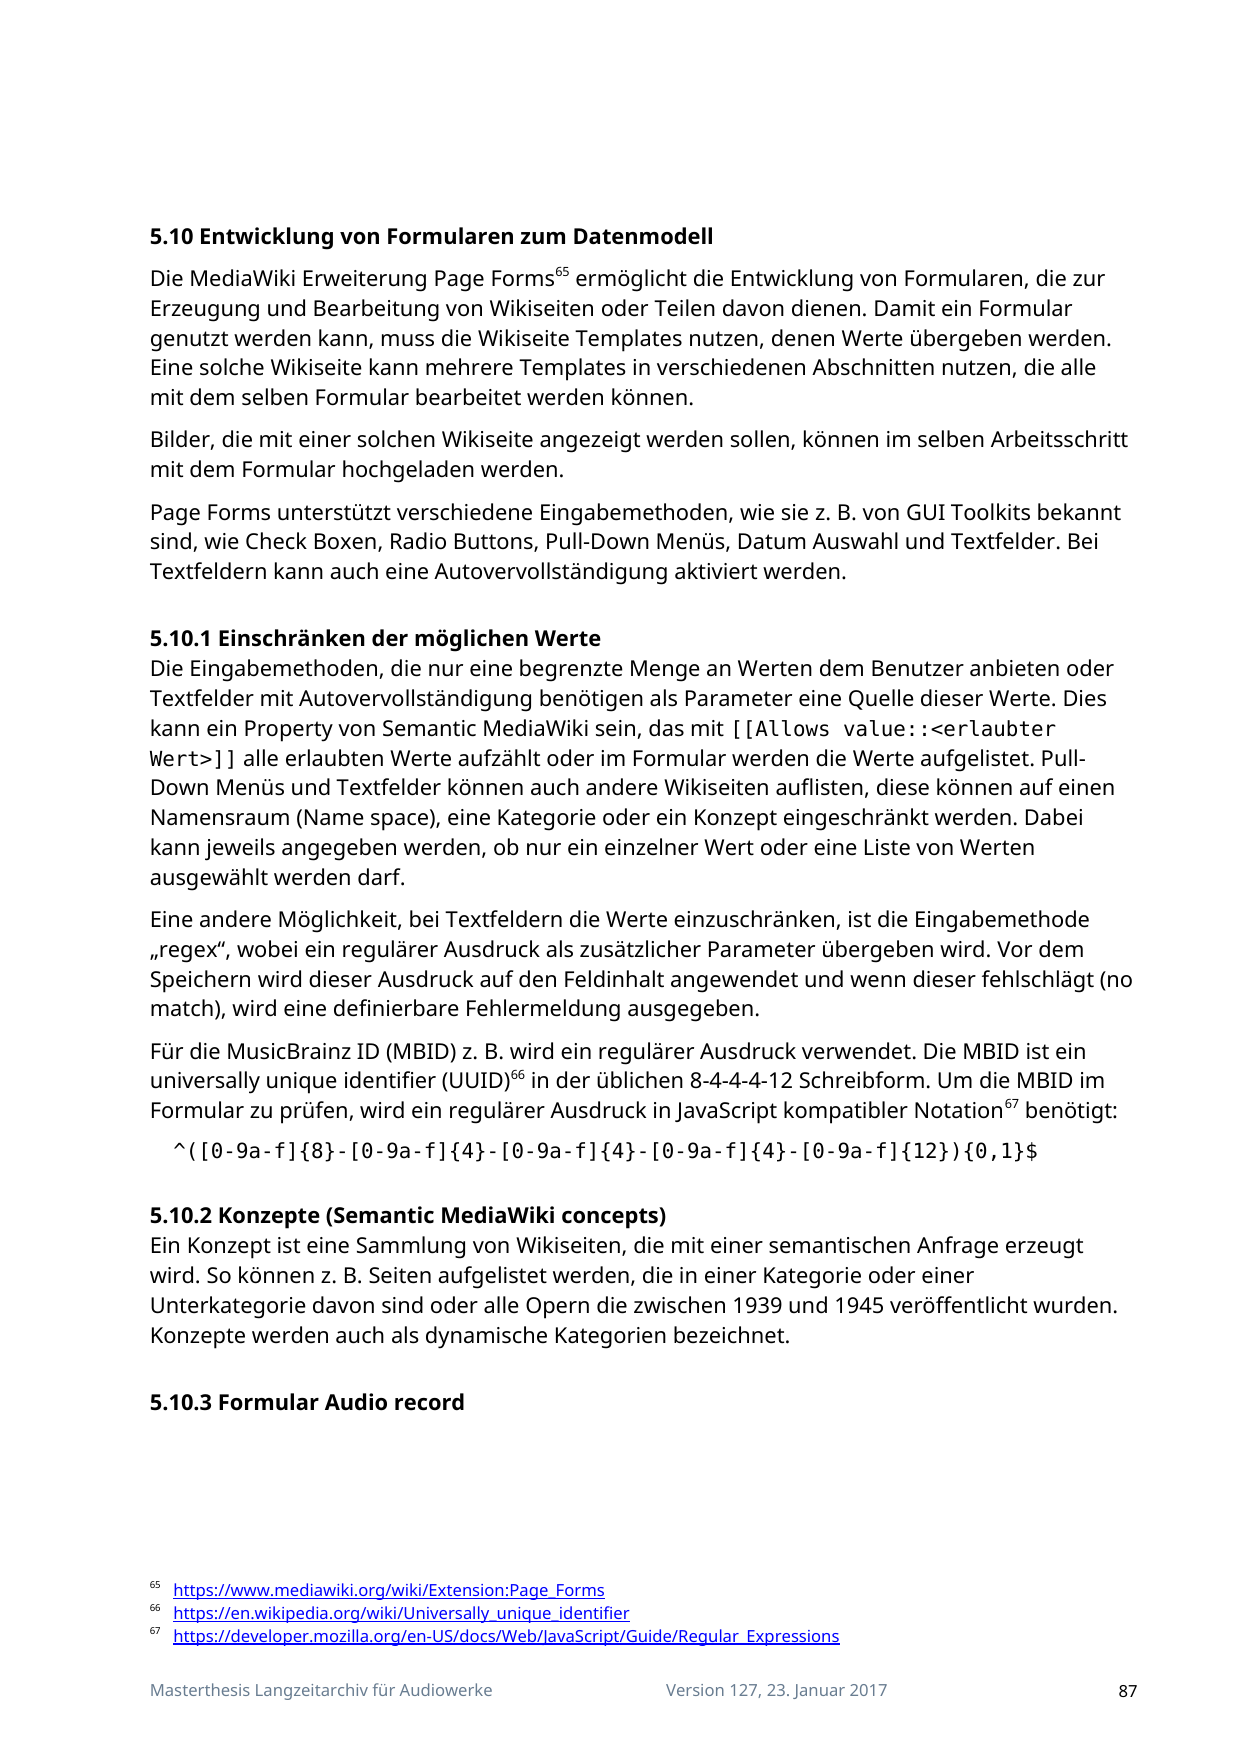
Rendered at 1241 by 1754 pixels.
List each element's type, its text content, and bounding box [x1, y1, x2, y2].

text https://www.mediawiki.org/wiki/Extension:Page_Forms [149, 1579, 1136, 1601]
text https://en.wikipedia.org/wiki/Universally_unique_identifier [149, 1601, 1136, 1624]
subtitle Konzepte (Semantic MediaWiki concepts) [149, 1200, 1136, 1230]
subtitle Formular Audio record [149, 1387, 1136, 1417]
text Ein Konzept ist eine Sammlung von Wikiseiten, die mit einer semantischen Anfrage erzeugt wird. So können z. B. Seiten aufgelistet werden, die in einer Kategorie oder einer Unterkategorie davon sind oder alle Opern die zwischen 1939 und 1945 veröffentlicht wurden. Konzepte werden auch als dynamische Kategorien bezeichnet. [149, 1230, 1136, 1349]
text Eine andere Möglichkeit, bei Textfeldern die Werte einzuschränken, ist die Eingabemethode „regex“, wobei ein regulärer Ausdruck als zusätzlicher Parameter übergeben wird. Vor dem Speichern wird dieser Ausdruck auf den Feldinhalt angewendet und wenn dieser fehlschlägt (no match), wird eine definierbare Fehlermeldung ausgegeben. [149, 904, 1136, 1023]
text ^([0-9a-f]{8}-[0-9a-f]{4}-[0-9a-f]{4}-[0-9a-f]{4}-[0-9a-f]{12}){0,1}$ [173, 1137, 1136, 1163]
text Bilder, die mit einer solchen Wikiseite angezeigt werden sollen, können im selben Arbeitsschritt mit dem Formular hochgeladen werden. [149, 424, 1136, 484]
text Die Eingabemethoden, die nur eine begrenzte Menge an Werten dem Benutzer anbieten oder Textfelder mit Autovervollständigung benötigen als Parameter eine Quelle dieser Werte. Dies kann ein Property von Semantic MediaWiki sein, das mit [[Allows value::<erlaubter Wert>]] alle erlaubten Werte aufzählt oder im Formular werden die Werte aufgelistet. Pull-Down Menüs und Textfelder können auch andere Wikiseiten auflisten, diese können auf einen Namensraum (Name space), eine Kategorie oder ein Konzept eingeschränkt werden. Dabei kann jeweils angegeben werden, ob nur ein einzelner Wert oder eine Liste von Werten ausgewählt werden darf. [149, 653, 1136, 891]
text Page Forms unterstützt verschiedene Eingabemethoden, wie sie z. B. von GUI Toolkits bekannt sind, wie Check Boxen, Radio Buttons, Pull-Down Menüs, Datum Auswahl und Textfelder. Bei Textfeldern kann auch eine Autovervollständigung aktiviert werden. [149, 496, 1136, 586]
text Für die MusicBrainz ID (MBID) z. B. wird ein regulärer Ausdruck verwendet. Die MBID ist ein universally unique identifier (UUID) in der üblichen 8-4-4-4-12 Schreibform. Um die MBID im Formular zu prüfen, wird ein regulärer Ausdruck in JavaScript kompatibler Notation benötigt: [149, 1036, 1136, 1125]
text https://developer.mozilla.org/en-US/docs/Web/JavaScript/Guide/Regular_Expressions [149, 1624, 1136, 1647]
text Die MediaWiki Erweiterung Page Forms ermöglicht die Entwicklung von Formularen, die zur Erzeugung und Bearbeitung von Wikiseiten oder Teilen davon dienen. Damit ein Formular genutzt werden kann, muss die Wikiseite Templates nutzen, denen Werte übergeben werden. Eine solche Wikiseite kann mehrere Templates in verschiedenen Abschnitten nutzen, die alle mit dem selben Formular bearbeitet werden können. [149, 263, 1136, 412]
subtitle Einschränken der möglichen Werte [149, 623, 1136, 653]
subtitle Entwicklung von Formularen zum Datenmodell [149, 221, 1136, 250]
